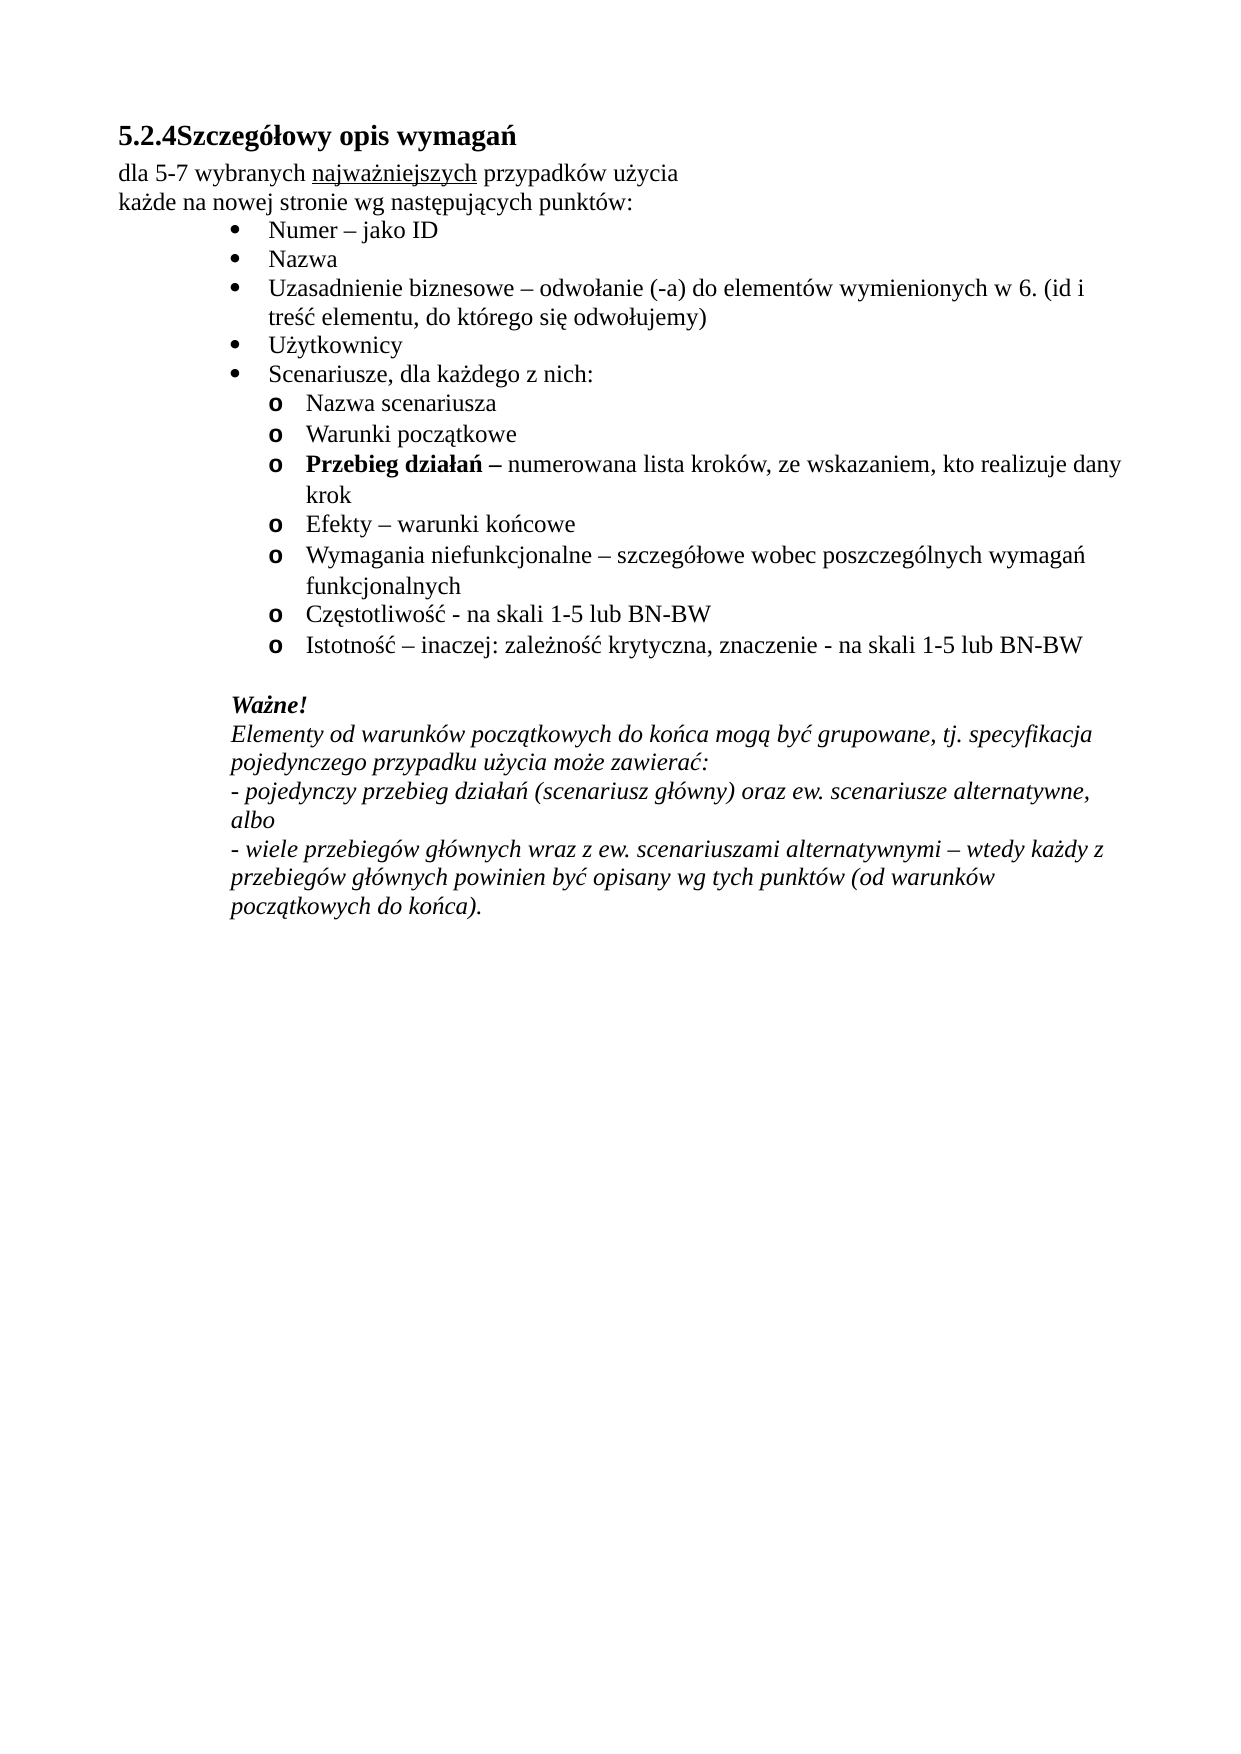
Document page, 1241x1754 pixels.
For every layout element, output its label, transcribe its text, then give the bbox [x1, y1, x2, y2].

list Wymagania niefunkcjonalne – szczegółowe wobec poszczególnych wymagań funkcjonalnych [268, 540, 1122, 599]
list Scenariusze, dla każdego z nich: [231, 359, 1122, 388]
list Nazwa scenariusza [268, 388, 1122, 419]
subtitle 5.2.4Szczegółowy opis wymagań [118, 118, 1122, 152]
text - pojedynczy przebieg działań (scenariusz główny) oraz ew. scenariusze alternatywne, albo [231, 776, 1122, 834]
list Częstotliwość - na skali 1-5 lub BN-BW [268, 599, 1122, 630]
list Użytkownicy [231, 330, 1122, 359]
list Efekty – warunki końcowe [268, 509, 1122, 540]
list Istotność – inaczej: zależność krytyczna, znaczenie - na skali 1-5 lub BN-BW [268, 630, 1122, 661]
list Numer – jako ID [231, 215, 1122, 244]
text - wiele przebiegów głównych wraz z ew. scenariuszami alternatywnymi – wtedy każdy z przebiegów głównych powinien być opisany wg tych punktów (od warunków początkowych do końca). [231, 834, 1122, 920]
text każde na nowej stronie wg następujących punktów: [118, 187, 1122, 215]
text dla 5-7 wybranych najważniejszych przypadków użycia [118, 158, 1122, 187]
list Uzasadnienie biznesowe – odwołanie (-a) do elementów wymienionych w 6. (id i treść elementu, do którego się odwołujemy) [231, 273, 1122, 330]
list Przebieg działań – numerowana lista kroków, ze wskazaniem, kto realizuje dany krok [268, 449, 1122, 509]
text Elementy od warunków początkowych do końca mogą być grupowane, tj. specyfikacja pojedynczego przypadku użycia może zawierać: [231, 719, 1122, 776]
list Nazwa [231, 244, 1122, 273]
text Ważne! [231, 690, 1122, 719]
list Warunki początkowe [268, 419, 1122, 449]
